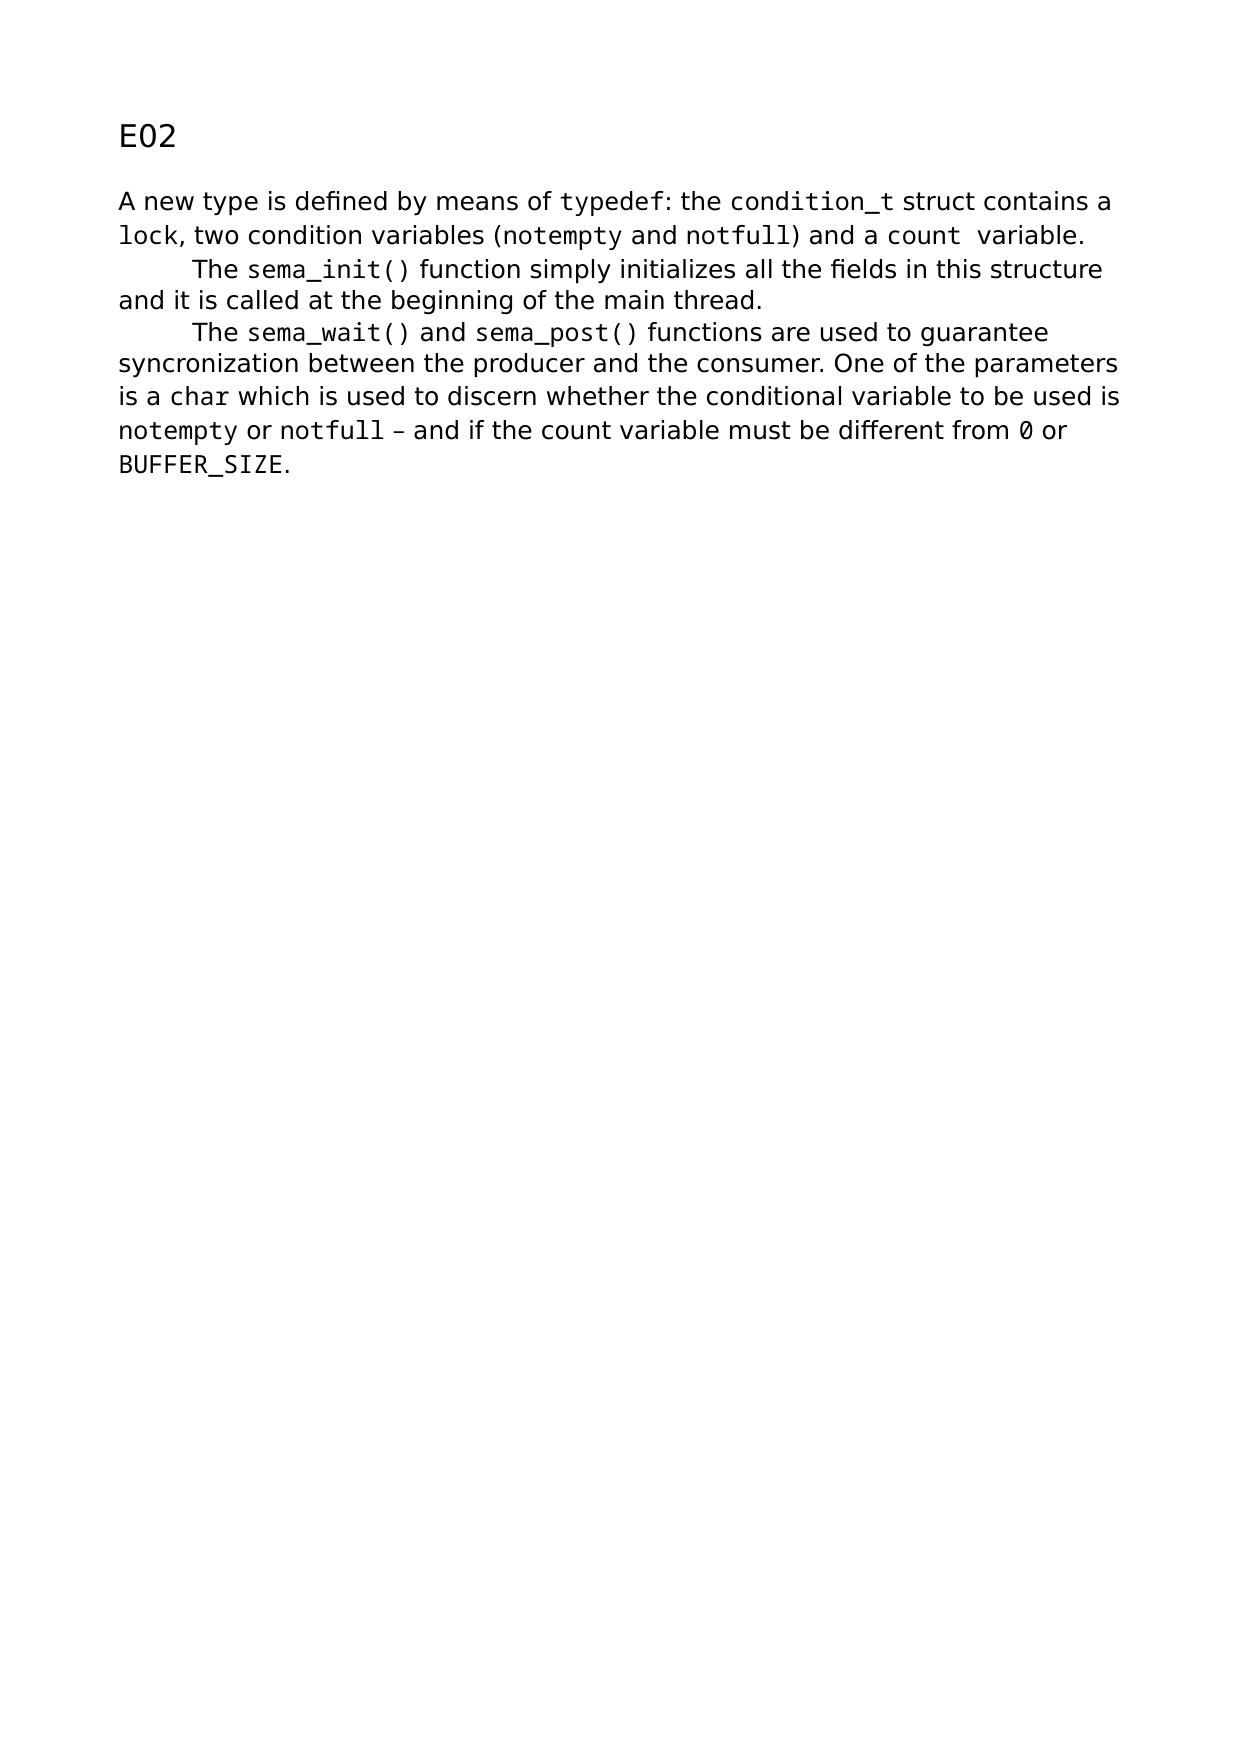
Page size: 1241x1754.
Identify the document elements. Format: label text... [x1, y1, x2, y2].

text A new type is defined by means of typedef: the condition_t struct contains a lock, two condition variables (notempty and notfull) and a count variable. [118, 184, 1122, 252]
text The sema_wait() and sema_post() functions are used to guarantee syncronization between the producer and the consumer. One of the parameters is a char which is used to discern whether the conditional variable to be used is notempty or notfull – and if the count variable must be different from 0 or BUFFER_SIZE. [118, 315, 1122, 480]
text The sema_init() function simply initializes all the fields in this structure and it is called at the beginning of the main thread. [118, 252, 1122, 315]
text E02 [118, 118, 1122, 154]
